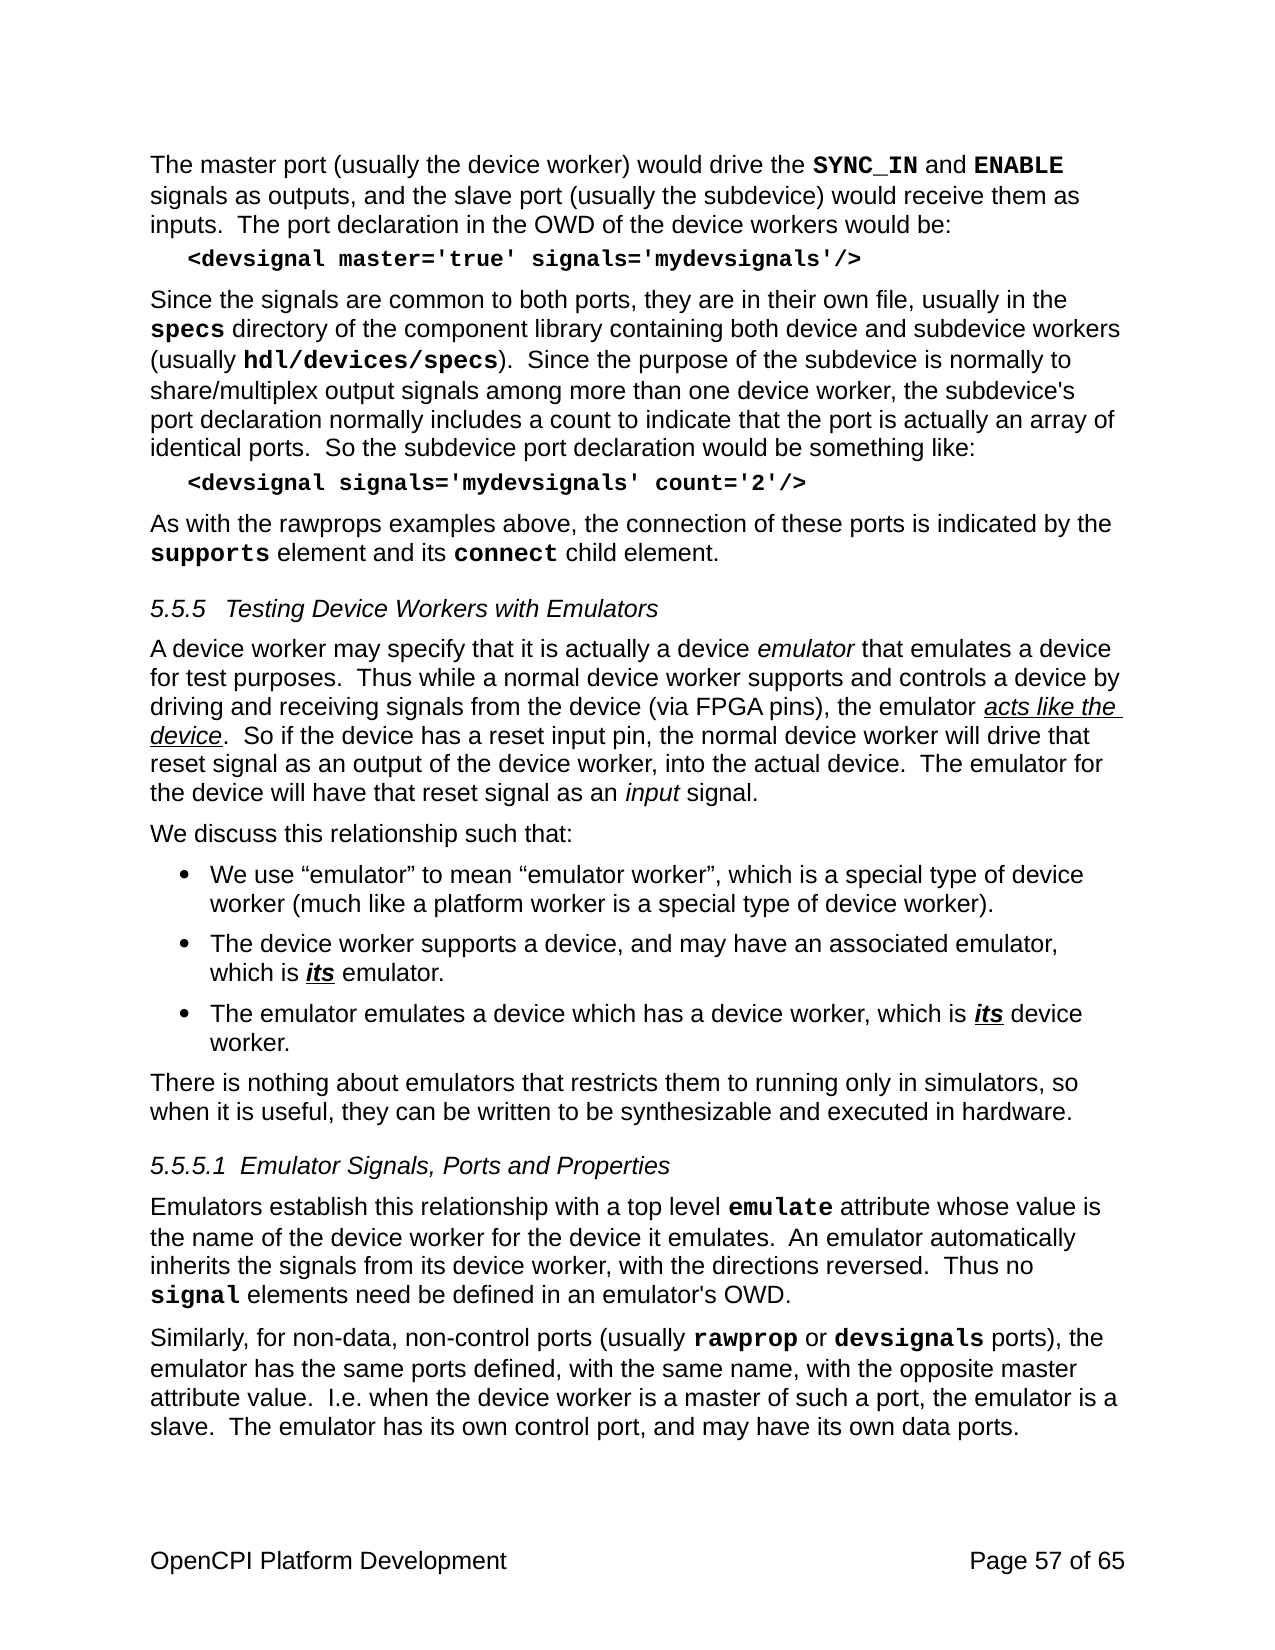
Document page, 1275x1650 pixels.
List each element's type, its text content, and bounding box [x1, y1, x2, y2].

text There is nothing about emulators that restricts them to running only in simulators, so when it is useful, they can be written to be synthesizable and executed in hardware. [150, 1068, 1125, 1126]
list The emulator emulates a device which has a device worker, which is its device worker. [180, 999, 1125, 1056]
text <devsignal master='true' signals='mydevsignals'/> [187, 247, 1125, 273]
list We use “emulator” to mean “emulator worker”, which is a special type of device worker (much like a platform worker is a special type of device worker). [180, 860, 1125, 917]
text As with the rawprops examples above, the connection of these ports is indicated by the supports element and its connect child element. [150, 509, 1125, 569]
text We discuss this relationship such that: [150, 819, 1125, 848]
subtitle Testing Device Workers with Emulators [150, 594, 1125, 622]
subtitle Emulator Signals, Ports and Properties [150, 1151, 1125, 1180]
text The master port (usually the device worker) would drive the SYNC_IN and ENABLE signals as outputs, and the slave port (usually the subdevice) would receive them as inputs. The port declaration in the OWD of the device workers would be: [150, 150, 1125, 238]
text Since the signals are common to both ports, they are in their own file, usually in the specs directory of the component library containing both device and subdevice workers (usually hdl/devices/specs). Since the purpose of the subdevice is normally to share/multiplex output signals among more than one device worker, the subdevice's port declaration normally includes a count to indicate that the port is actually an array of identical ports. So the subdevice port declaration would be something like: [150, 285, 1125, 462]
text A device worker may specify that it is actually a device emulator that emulates a device for test purposes. Thus while a normal device worker supports and controls a device by driving and receiving signals from the device (via FPGA pins), the emulator acts like the device. So if the device has a reset input pin, the normal device worker will drive that reset signal as an output of the device worker, into the actual device. The emulator for the device will have that reset signal as an input signal. [150, 634, 1125, 807]
list The device worker supports a device, and may have an associated emulator, which is its emulator. [180, 929, 1125, 987]
text Emulators establish this relationship with a top level emulate attribute whose value is the name of the device worker for the device it emulates. An emulator automatically inherits the signals from its device worker, with the directions reversed. Thus no signal elements need be defined in an emulator's OWD. [150, 1192, 1125, 1311]
text Similarly, for non-data, non-control ports (usually rawprop or devsignals ports), the emulator has the same ports defined, with the same name, with the opposite master attribute value. I.e. when the device worker is a master of such a port, the emulator is a slave. The emulator has its own control port, and may have its own data ports. [150, 1323, 1125, 1440]
text <devsignal signals='mydevsignals' count='2'/> [187, 471, 1125, 497]
